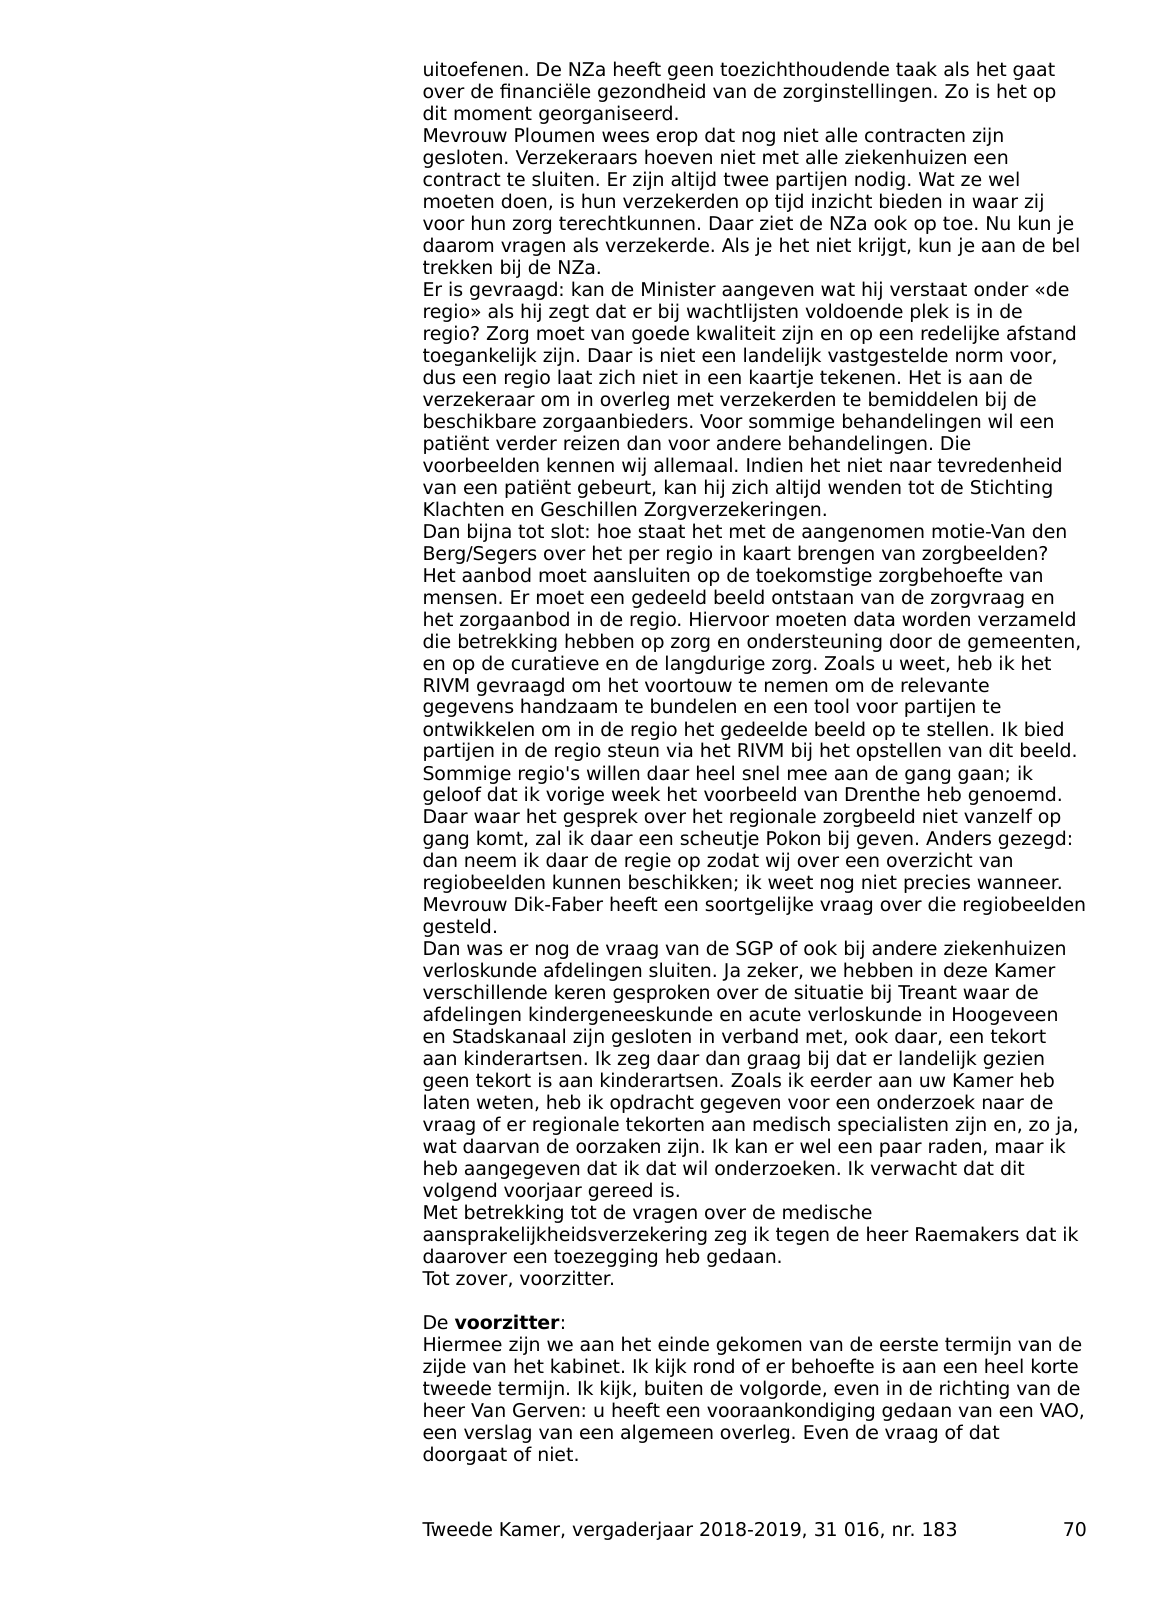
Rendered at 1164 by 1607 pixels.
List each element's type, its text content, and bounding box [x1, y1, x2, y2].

text Mevrouw Ploumen wees erop dat nog niet alle contracten zijn gesloten. Verzekeraars hoeven niet met alle ziekenhuizen een contract te sluiten. Er zijn altijd twee partijen nodig. Wat ze wel moeten doen, is hun verzekerden op tijd inzicht bieden in waar zij voor hun zorg terechtkunnen. Daar ziet de NZa ook op toe. Nu kun je daarom vragen als verzekerde. Als je het niet krijgt, kun je aan de bel trekken bij de NZa. [422, 125, 1087, 279]
text Dan was er nog de vraag van de SGP of ook bij andere ziekenhuizen verloskunde afdelingen sluiten. Ja zeker, we hebben in deze Kamer verschillende keren gesproken over de situatie bij Treant waar de afdelingen kindergeneeskunde en acute verloskunde in Hoogeveen en Stadskanaal zijn gesloten in verband met, ook daar, een tekort aan kinderartsen. Ik zeg daar dan graag bij dat er landelijk gezien geen tekort is aan kinderartsen. Zoals ik eerder aan uw Kamer heb laten weten, heb ik opdracht gegeven voor een onderzoek naar de vraag of er regionale tekorten aan medisch specialisten zijn en, zo ja, wat daarvan de oorzaken zijn. Ik kan er wel een paar raden, maar ik heb aangegeven dat ik dat wil onderzoeken. Ik verwacht dat dit volgend voorjaar gereed is. [422, 938, 1087, 1202]
text Dan bijna tot slot: hoe staat het met de aangenomen motie-Van den Berg/Segers over het per regio in kaart brengen van zorgbeelden? Het aanbod moet aansluiten op de toekomstige zorgbehoefte van mensen. Er moet een gedeeld beeld ontstaan van de zorgvraag en het zorgaanbod in de regio. Hiervoor moeten data worden verzameld die betrekking hebben op zorg en ondersteuning door de gemeenten, en op de curatieve en de langdurige zorg. Zoals u weet, heb ik het RIVM gevraagd om het voortouw te nemen om de relevante gegevens handzaam te bundelen en een tool voor partijen te ontwikkelen om in de regio het gedeelde beeld op te stellen. Ik bied partijen in de regio steun via het RIVM bij het opstellen van dit beeld. Sommige regio's willen daar heel snel mee aan de gang gaan; ik geloof dat ik vorige week het voorbeeld van Drenthe heb genoemd. Daar waar het gesprek over het regionale zorgbeeld niet vanzelf op gang komt, zal ik daar een scheutje Pokon bij geven. Anders gezegd: dan neem ik daar de regie op zodat wij over een overzicht van regiobeelden kunnen beschikken; ik weet nog niet precies wanneer. Mevrouw Dik-Faber heeft een soortgelijke vraag over die regiobeelden gesteld. [422, 521, 1087, 938]
text Met betrekking tot de vragen over de medische aansprakelijkheidsverzekering zeg ik tegen de heer Raemakers dat ik daarover een toezegging heb gedaan. [422, 1202, 1087, 1268]
text De voorzitter: [422, 1312, 1087, 1334]
text uitoefenen. De NZa heeft geen toezichthoudende taak als het gaat over de financiële gezondheid van de zorginstellingen. Zo is het op dit moment georganiseerd. [422, 59, 1087, 125]
text Er is gevraagd: kan de Minister aangeven wat hij verstaat onder «de regio» als hij zegt dat er bij wachtlijsten voldoende plek is in de regio? Zorg moet van goede kwaliteit zijn en op een redelijke afstand toegankelijk zijn. Daar is niet een landelijk vastgestelde norm voor, dus een regio laat zich niet in een kaartje tekenen. Het is aan de verzekeraar om in overleg met verzekerden te bemiddelen bij de beschikbare zorgaanbieders. Voor sommige behandelingen wil een patiënt verder reizen dan voor andere behandelingen. Die voorbeelden kennen wij allemaal. Indien het niet naar tevredenheid van een patiënt gebeurt, kan hij zich altijd wenden tot de Stichting Klachten en Geschillen Zorgverzekeringen. [422, 279, 1087, 521]
text Hiermee zijn we aan het einde gekomen van de eerste termijn van de zijde van het kabinet. Ik kijk rond of er behoefte is aan een heel korte tweede termijn. Ik kijk, buiten de volgorde, even in de richting van de heer Van Gerven: u heeft een vooraankondiging gedaan van een VAO, een verslag van een algemeen overleg. Even de vraag of dat doorgaat of niet. [422, 1334, 1087, 1466]
text Tot zover, voorzitter. [422, 1268, 1087, 1290]
